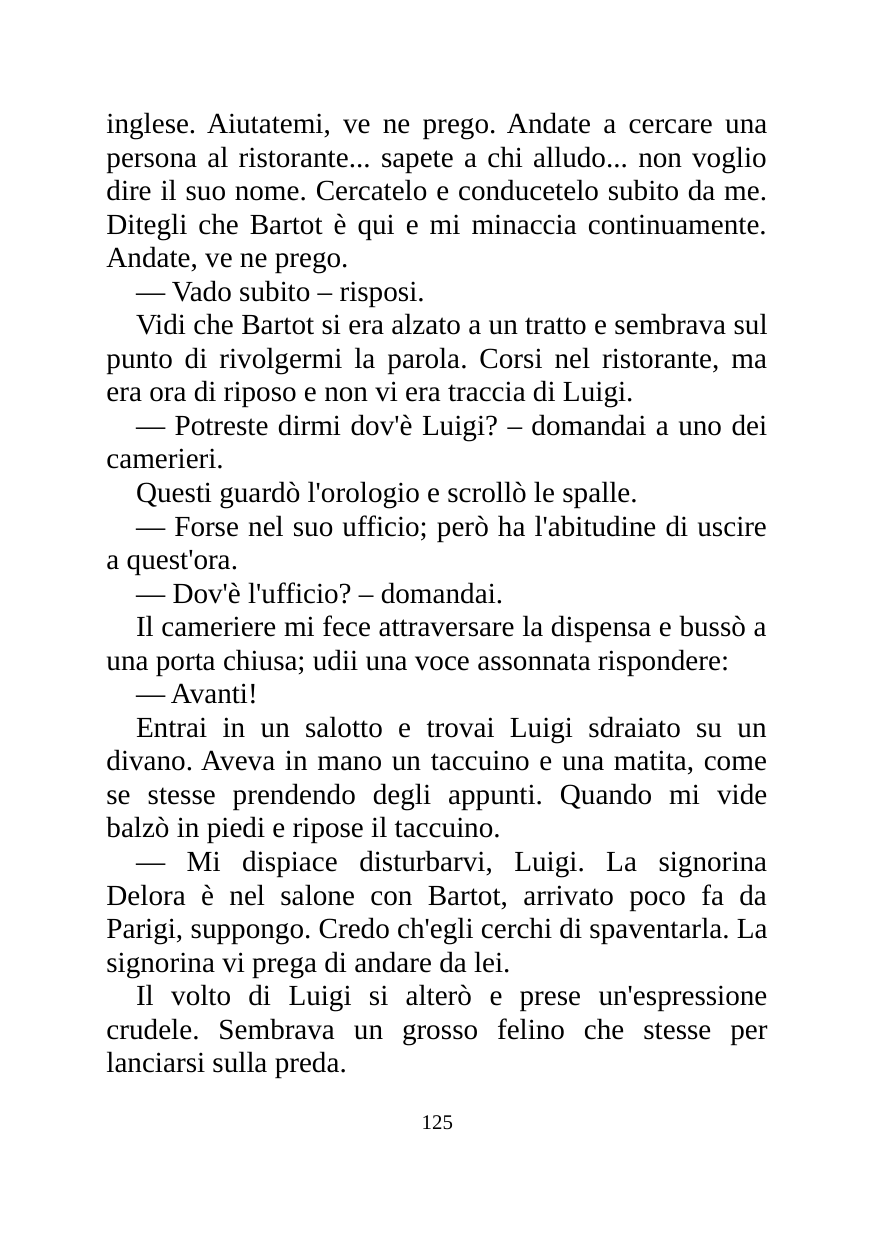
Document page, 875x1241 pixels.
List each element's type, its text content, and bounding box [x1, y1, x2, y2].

text — Forse nel suo ufficio; però ha l'abitudine di uscire a quest'ora. [106, 509, 768, 576]
text Il volto di Luigi si alterò e prese un'espressione crudele. Sembrava un grosso felino che stesse per lanciarsi sulla preda. [106, 978, 768, 1079]
text inglese. Aiutatemi, ve ne prego. Andate a cercare una persona al ristorante... sapete a chi alludo... non voglio dire il suo nome. Cercatelo e conducetelo subito da me. Ditegli che Bartot è qui e mi minaccia continuamente. Andate, ve ne prego. [106, 106, 768, 274]
text — Avanti! [106, 676, 768, 710]
text — Vado subito – risposi. [106, 274, 768, 307]
text Il cameriere mi fece attraversare la dispensa e bussò a una porta chiusa; udii una voce assonnata rispondere: [106, 609, 768, 676]
text Questi guardò l'orologio e scrollò le spalle. [106, 475, 768, 509]
text Vidi che Bartot si era alzato a un tratto e sembrava sul punto di rivolgermi la parola. Corsi nel ristorante, ma era ora di riposo e non vi era traccia di Luigi. [106, 307, 768, 408]
text Entrai in un salotto e trovai Luigi sdraiato su un divano. Aveva in mano un taccuino e una matita, come se stesse prendendo degli appunti. Quando mi vide balzò in piedi e ripose il taccuino. [106, 710, 768, 844]
text — Mi dispiace disturbarvi, Luigi. La signorina Delora è nel salone con Bartot, arrivato poco fa da Parigi, suppongo. Credo ch'egli cerchi di spaventarla. La signorina vi prega di andare da lei. [106, 844, 768, 978]
text — Potreste dirmi dov'è Luigi? – domandai a uno dei camerieri. [106, 408, 768, 475]
text — Dov'è l'ufficio? – domandai. [106, 576, 768, 609]
